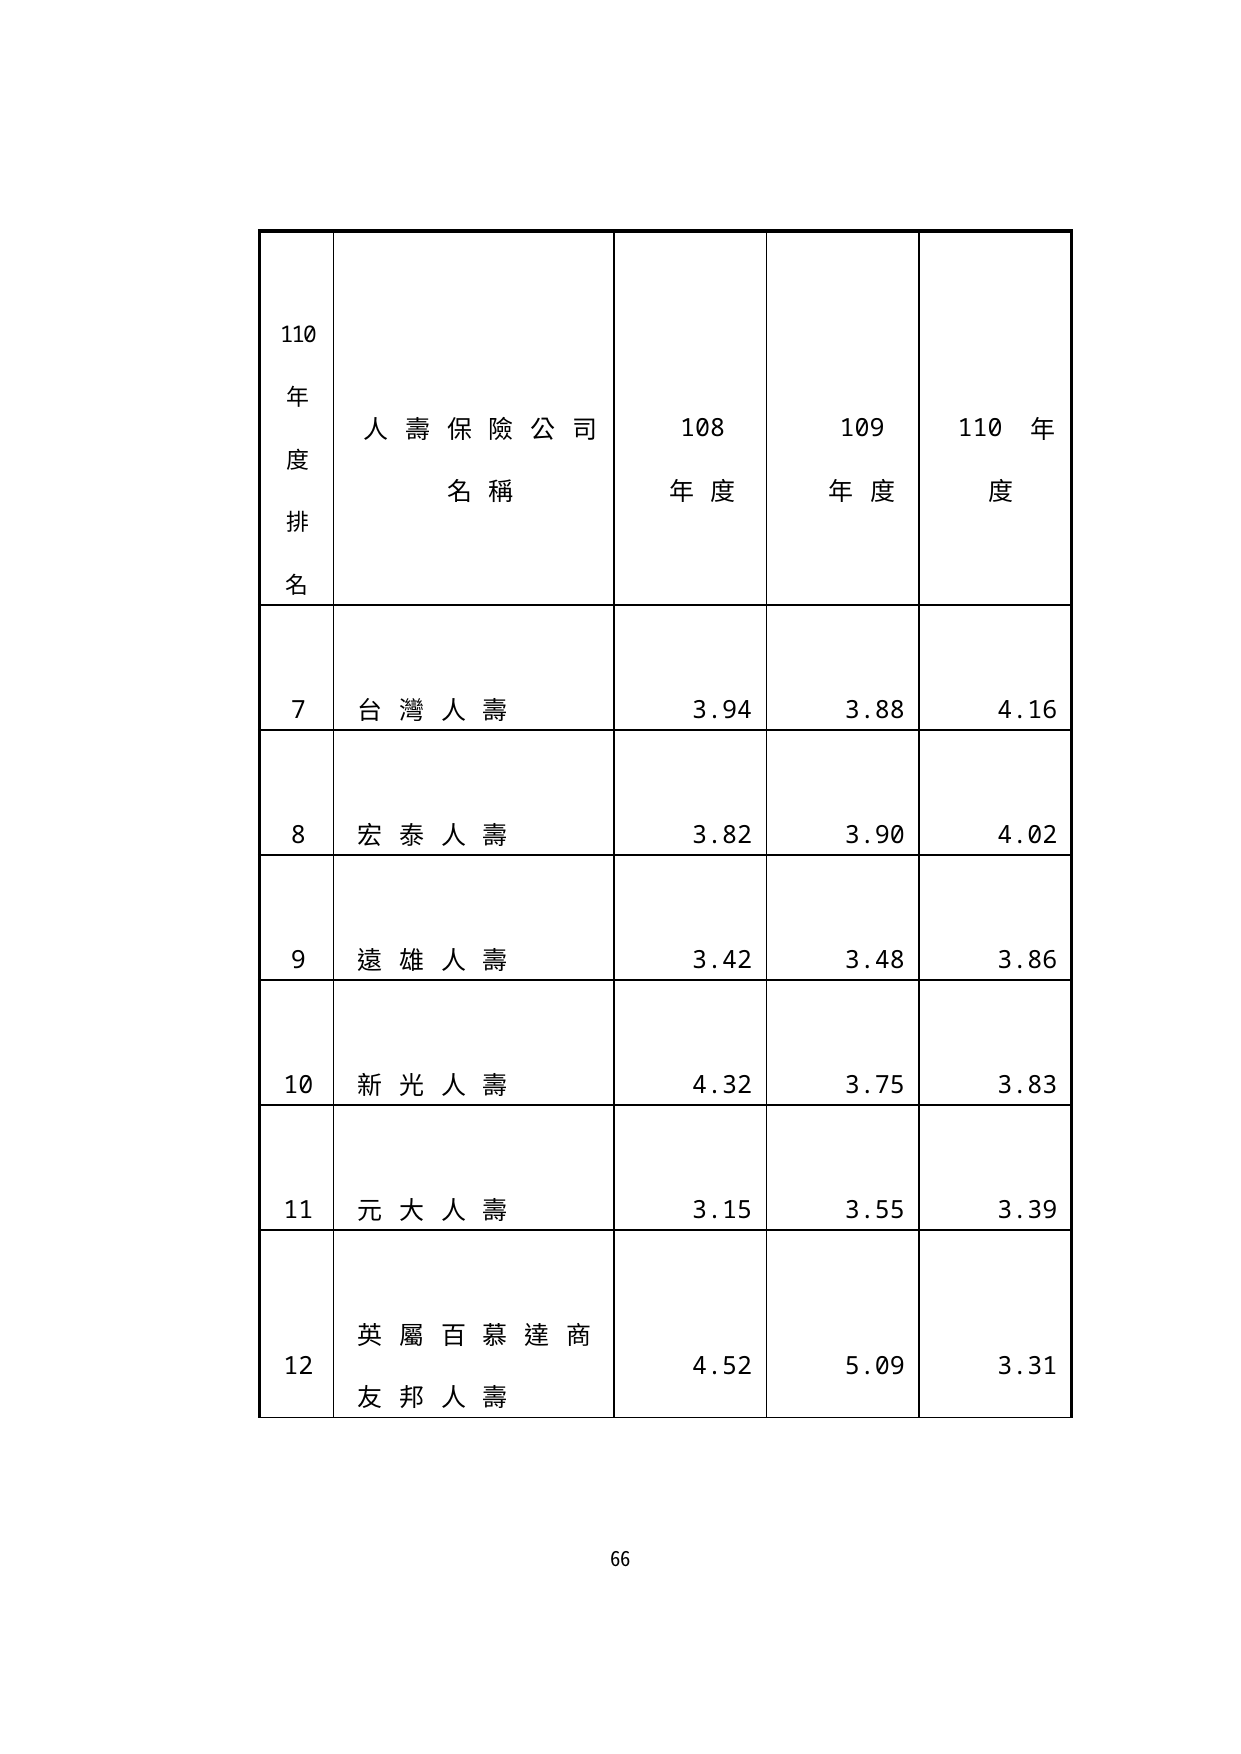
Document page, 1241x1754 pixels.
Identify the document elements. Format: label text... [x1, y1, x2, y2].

table_cell 3.48 [767, 856, 918, 979]
table_cell 3.39 [920, 1106, 1070, 1229]
table_cell 遠雄人壽 [334, 856, 613, 979]
table_cell 3.82 [615, 731, 766, 854]
table_cell 3.88 [767, 606, 918, 729]
table_cell 3.31 [920, 1231, 1070, 1417]
table_cell 3.75 [767, 981, 918, 1104]
table_cell 3.42 [615, 856, 766, 979]
table_cell 3.55 [767, 1106, 918, 1229]
table_cell 4.52 [615, 1231, 766, 1417]
table_cell 4.16 [920, 606, 1070, 729]
table_header 110年度 [920, 233, 1070, 604]
table_cell 11 [261, 1106, 333, 1229]
table_cell 3.94 [615, 606, 766, 729]
table_header 109年度 [767, 233, 918, 604]
table_header 108年度 [615, 233, 766, 604]
table_cell 10 [261, 981, 333, 1104]
table_cell 英屬百慕達商友邦人壽 [334, 1231, 613, 1417]
table_header 110年度排名 [261, 233, 333, 604]
table_cell 8 [261, 731, 333, 854]
table_cell 3.90 [767, 731, 918, 854]
table_cell 4.32 [615, 981, 766, 1104]
table_cell 7 [261, 606, 333, 729]
table_cell 新光人壽 [334, 981, 613, 1104]
table_cell 3.83 [920, 981, 1070, 1104]
table_cell 3.15 [615, 1106, 766, 1229]
table_cell 5.09 [767, 1231, 918, 1417]
table_cell 4.02 [920, 731, 1070, 854]
table_header 人壽保險公司名稱 [334, 233, 613, 604]
table_cell 元大人壽 [334, 1106, 613, 1229]
table_cell 9 [261, 856, 333, 979]
table_cell 3.86 [920, 856, 1070, 979]
table_cell 12 [261, 1231, 333, 1417]
table_cell 台灣人壽 [334, 606, 613, 729]
table_cell 宏泰人壽 [334, 731, 613, 854]
